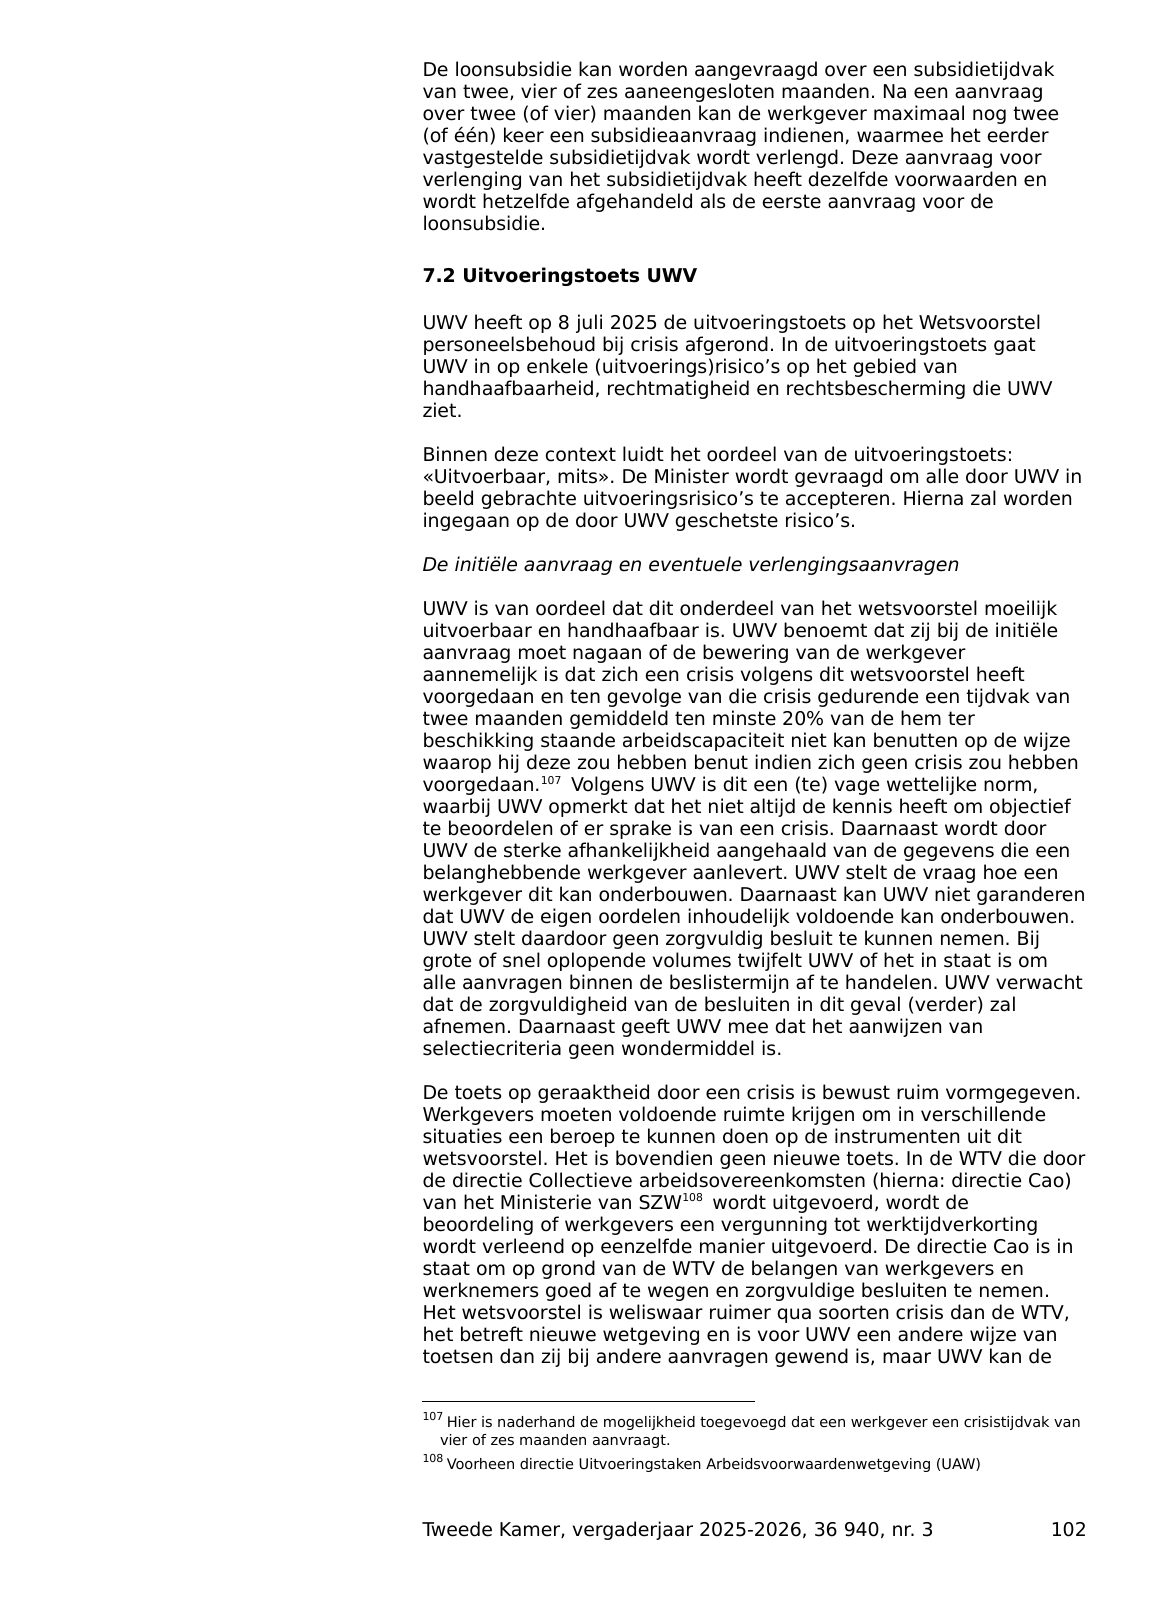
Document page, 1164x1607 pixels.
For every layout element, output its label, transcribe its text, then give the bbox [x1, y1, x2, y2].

subtitle De initiële aanvraag en eventuele verlengingsaanvragen [422, 554, 1087, 576]
text Hier is naderhand de mogelijkheid toegevoegd dat een werkgever een crisistijdvak van vier of zes maanden aanvraagt. [422, 1410, 1087, 1449]
text UWV is van oordeel dat dit onderdeel van het wetsvoorstel moeilijk uitvoerbaar en handhaafbaar is. UWV benoemt dat zij bij de initiële aanvraag moet nagaan of de bewering van de werkgever aannemelijk is dat zich een crisis volgens dit wetsvoorstel heeft voorgedaan en ten gevolge van die crisis gedurende een tijdvak van twee maanden gemiddeld ten minste 20% van de hem ter beschikking staande arbeidscapaciteit niet kan benutten op de wijze waarop hij deze zou hebben benut indien zich geen crisis zou hebben voorgedaan. Volgens UWV is dit een (te) vage wettelijke norm, waarbij UWV opmerkt dat het niet altijd de kennis heeft om objectief te beoordelen of er sprake is van een crisis. Daarnaast wordt door UWV de sterke afhankelijkheid aangehaald van de gegevens die een belanghebbende werkgever aanlevert. UWV stelt de vraag hoe een werkgever dit kan onderbouwen. Daarnaast kan UWV niet garanderen dat UWV de eigen oordelen inhoudelijk voldoende kan onderbouwen. UWV stelt daardoor geen zorgvuldig besluit te kunnen nemen. Bij grote of snel oplopende volumes twijfelt UWV of het in staat is om alle aanvragen binnen de beslistermijn af te handelen. UWV verwacht dat de zorgvuldigheid van de besluiten in dit geval (verder) zal afnemen. Daarnaast geeft UWV mee dat het aanwijzen van selectiecriteria geen wondermiddel is. [422, 598, 1087, 1060]
text UWV heeft op 8 juli 2025 de uitvoeringstoets op het Wetsvoorstel personeelsbehoud bij crisis afgerond. In de uitvoeringstoets gaat UWV in op enkele (uitvoerings)risico’s op het gebied van handhaafbaarheid, rechtmatigheid en rechtsbescherming die UWV ziet. [422, 312, 1087, 422]
text Voorheen directie Uitvoeringstaken Arbeidsvoorwaardenwetgeving (UAW) [422, 1452, 1087, 1474]
text De loonsubsidie kan worden aangevraagd over een subsidietijdvak van twee, vier of zes aaneengesloten maanden. Na een aanvraag over twee (of vier) maanden kan de werkgever maximaal nog twee (of één) keer een subsidieaanvraag indienen, waarmee het eerder vastgestelde subsidietijdvak wordt verlengd. Deze aanvraag voor verlenging van het subsidietijdvak heeft dezelfde voorwaarden en wordt hetzelfde afgehandeld als de eerste aanvraag voor de loonsubsidie. [422, 59, 1087, 235]
text De toets op geraaktheid door een crisis is bewust ruim vormgegeven. Werkgevers moeten voldoende ruimte krijgen om in verschillende situaties een beroep te kunnen doen op de instrumenten uit dit wetsvoorstel. Het is bovendien geen nieuwe toets. In de WTV die door de directie Collectieve arbeidsovereenkomsten (hierna: directie Cao) van het Ministerie van SZW wordt uitgevoerd, wordt de beoordeling of werkgevers een vergunning tot werktijdverkorting wordt verleend op eenzelfde manier uitgevoerd. De directie Cao is in staat om op grond van de WTV de belangen van werkgevers en werknemers goed af te wegen en zorgvuldige besluiten te nemen. Het wetsvoorstel is weliswaar ruimer qua soorten crisis dan de WTV, het betreft nieuwe wetgeving en is voor UWV een andere wijze van toetsen dan zij bij andere aanvragen gewend is, maar UWV kan de [422, 1082, 1087, 1368]
text Binnen deze context luidt het oordeel van de uitvoeringstoets: «Uitvoerbaar, mits». De Minister wordt gevraagd om alle door UWV in beeld gebrachte uitvoeringsrisico’s te accepteren. Hierna zal worden ingegaan op de door UWV geschetste risico’s. [422, 444, 1087, 532]
subtitle 7.2 Uitvoeringstoets UWV [422, 265, 1087, 287]
